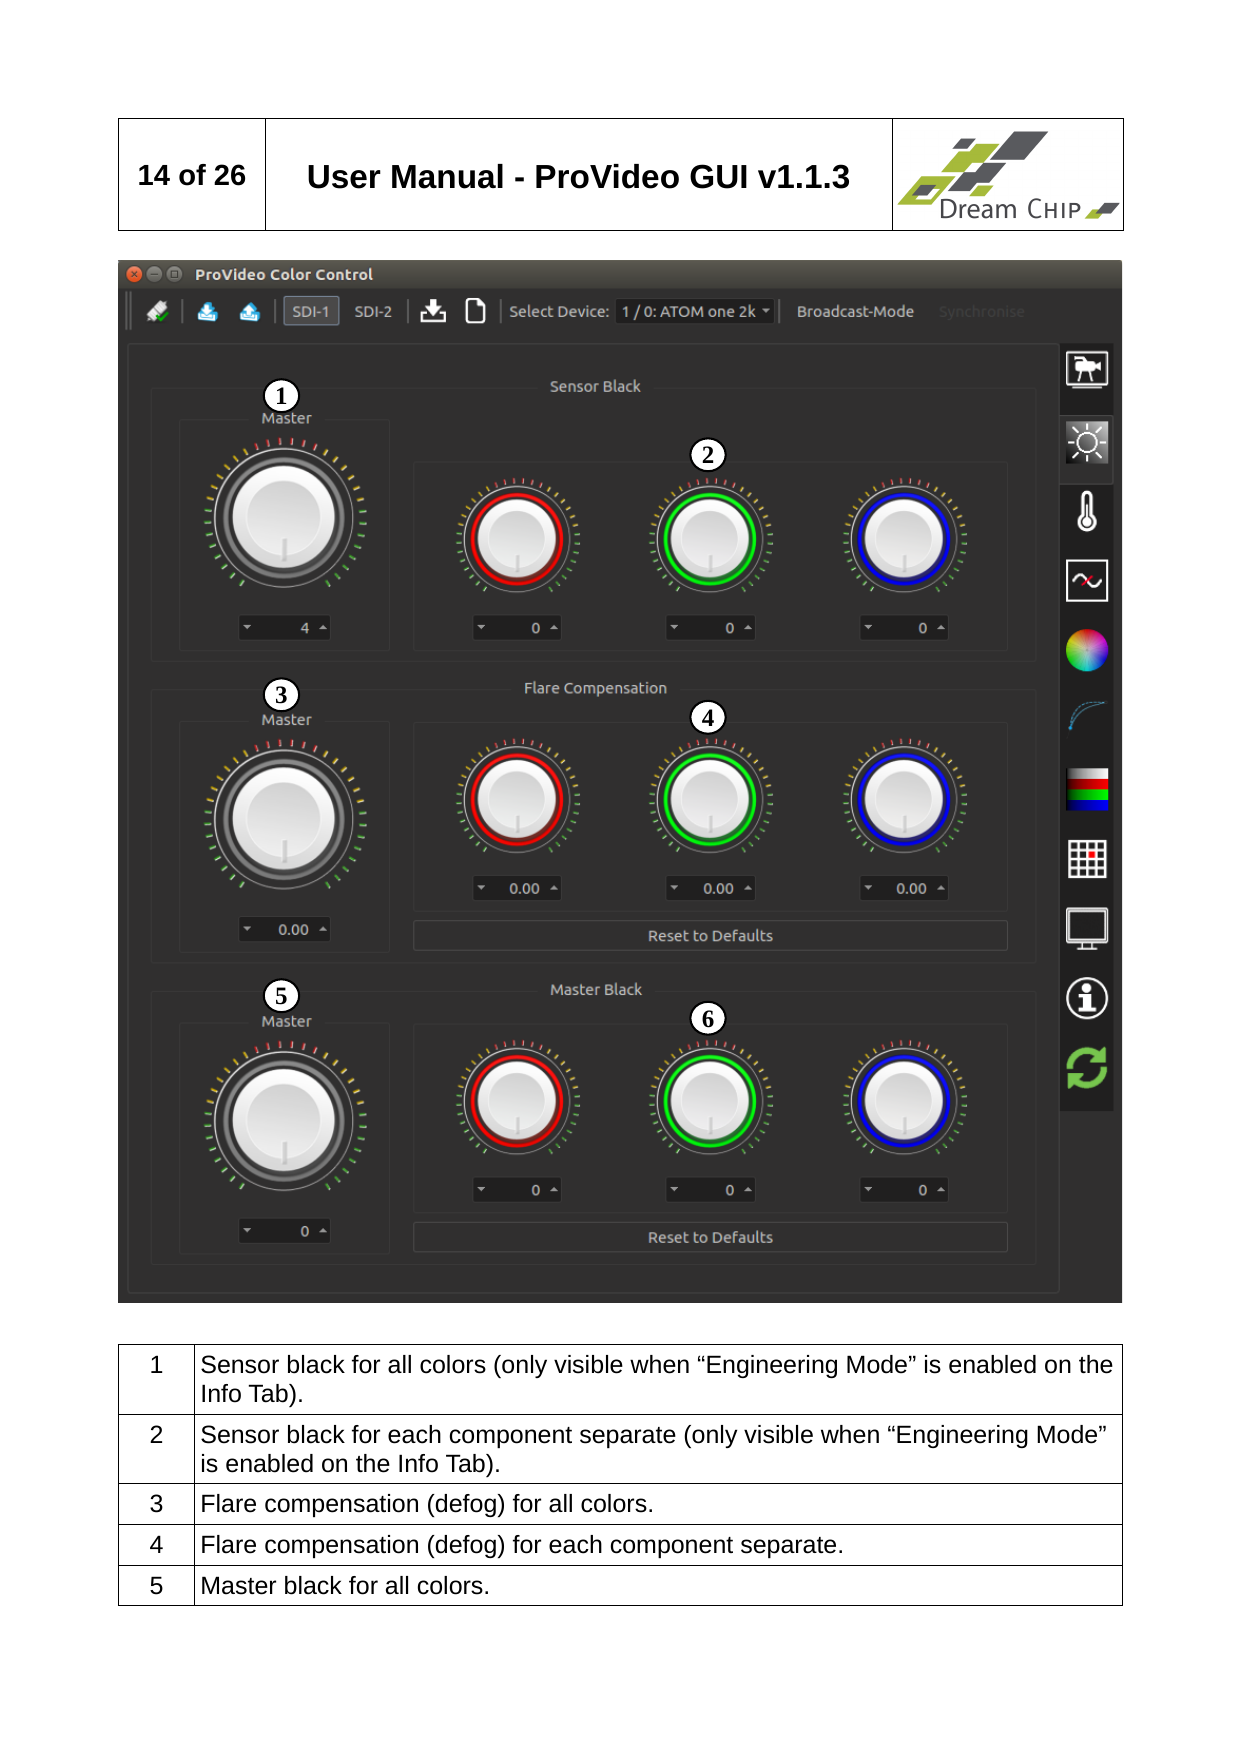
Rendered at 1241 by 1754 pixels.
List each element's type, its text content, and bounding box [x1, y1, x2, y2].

table_cell 3 [119, 1484, 194, 1524]
table_cell 2 [119, 1415, 194, 1483]
table_cell Master black for all colors. [195, 1566, 1122, 1605]
table_cell 5 [119, 1566, 194, 1605]
table_cell Sensor black for each component separate (only visible when “Engineering Mode” is enabled on the Info Tab). [195, 1415, 1122, 1483]
picture [118, 260, 1123, 1303]
table_cell Flare compensation (defog) for all colors. [195, 1484, 1122, 1524]
table_header Sensor black for all colors (only visible when “Engineering Mode” is enabled on the Info Tab). [195, 1345, 1122, 1413]
picture [897, 130, 1120, 220]
table_cell 4 [119, 1525, 194, 1564]
table_header 1 [119, 1345, 194, 1413]
table_cell Flare compensation (defog) for each component separate. [195, 1525, 1122, 1564]
